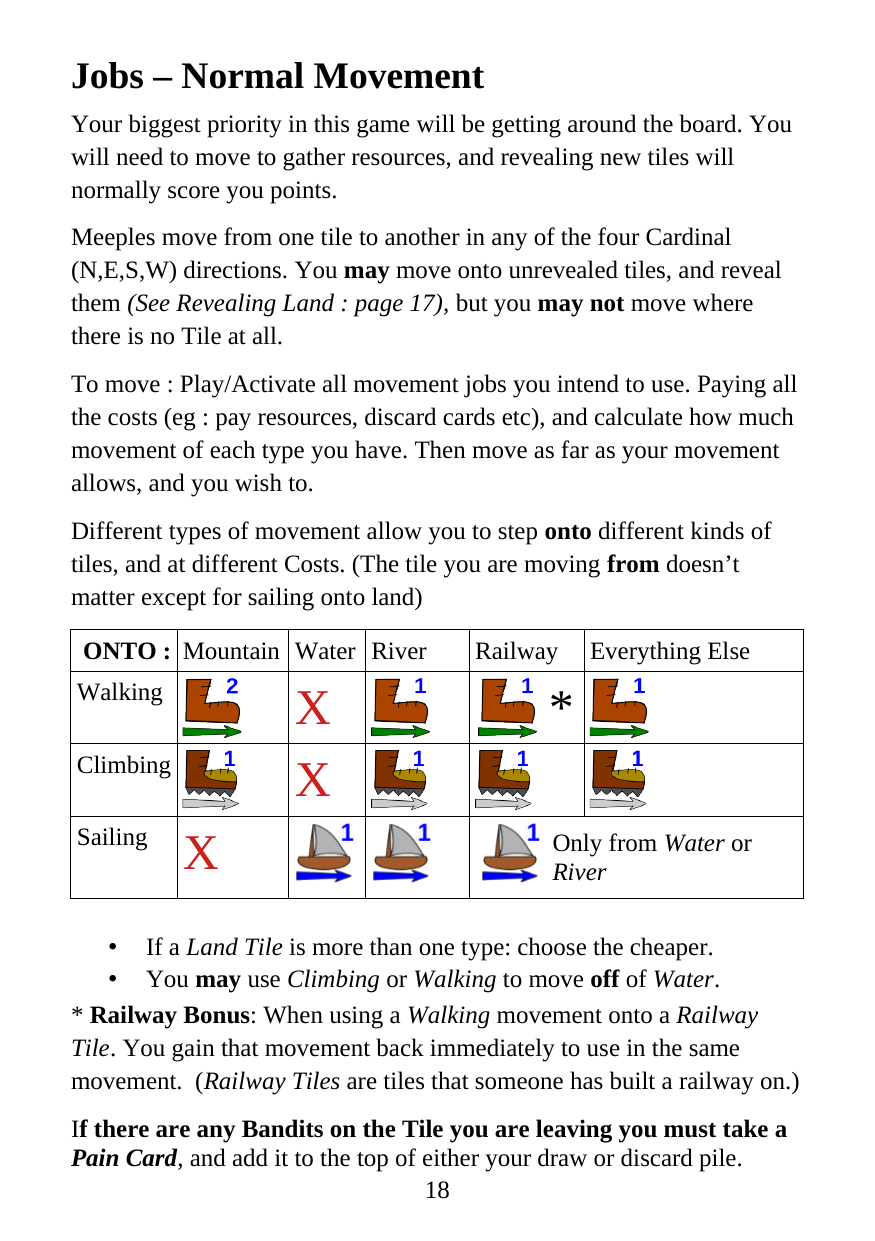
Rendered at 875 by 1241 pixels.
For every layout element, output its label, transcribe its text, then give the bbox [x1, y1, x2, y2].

picture [371, 750, 428, 810]
table_cell * [470, 672, 584, 743]
table_cell Walking [71, 672, 177, 743]
picture [371, 822, 432, 884]
picture [475, 750, 532, 810]
table_cell X [289, 744, 365, 816]
table_cell [585, 744, 803, 816]
table_cell [178, 672, 288, 743]
text To move : Play/Activate all movement jobs you intend to use. Paying all the costs (eg : pay resources, discard cards etc), and calculate how much movement of each type you have. Then move as far as your movement allows, and you wish to. [71, 369, 803, 497]
table_cell [366, 672, 469, 743]
text Meeples move from one tile to another in any of the four Cardinal (N,E,S,W) directions. You may move onto unrevealed tiles, and reveal them (See Revealing Land : page 17), but you may not move where there is no Tile at all. [71, 222, 803, 350]
table_header Railway [470, 630, 584, 671]
table_cell X [289, 672, 365, 743]
list You may use Climbing or Walking to move off of Water. [108, 964, 803, 993]
picture [182, 677, 242, 738]
table_header ONTO : [71, 630, 177, 671]
picture [589, 750, 647, 810]
text Different types of movement allow you to step onto different kinds of tiles, and at different Costs. (The tile you are moving from doesn’t matter except for sailing onto land) [71, 516, 803, 611]
table_cell X [178, 817, 288, 897]
table_cell [366, 744, 469, 816]
picture [589, 677, 649, 738]
table_header Mountain [178, 630, 288, 671]
table_cell [289, 817, 365, 897]
table_cell [470, 744, 584, 816]
picture [478, 677, 537, 738]
table_header River [366, 630, 469, 671]
table_header Water [289, 630, 365, 671]
table_cell [585, 672, 803, 743]
picture [480, 822, 541, 884]
picture [182, 750, 239, 810]
picture [294, 822, 355, 884]
text * Railway Bonus: When using a Walking movement onto a Railway Tile. You gain that movement back immediately to use in the same movement. (Railway Tiles are tiles that someone has built a railway on.) [71, 1000, 803, 1095]
table_cell Climbing [71, 744, 177, 816]
table_cell [366, 817, 469, 897]
subtitle Jobs – Normal Movement [71, 53, 803, 96]
list If a Land Tile is more than one type: choose the cheaper. [108, 932, 803, 960]
picture [371, 677, 430, 738]
table_cell Only from Water or River [470, 817, 803, 897]
table_cell Sailing [71, 817, 177, 897]
table_cell [178, 744, 288, 816]
text Your biggest priority in this game will be getting around the board. You will need to move to gather resources, and revealing new tiles will normally score you points. [71, 109, 803, 203]
table_header Everything Else [585, 630, 803, 671]
text If there are any Bandits on the Tile you are leaving you must take a Pain Card, and add it to the top of either your draw or discard pile. [71, 1114, 803, 1171]
